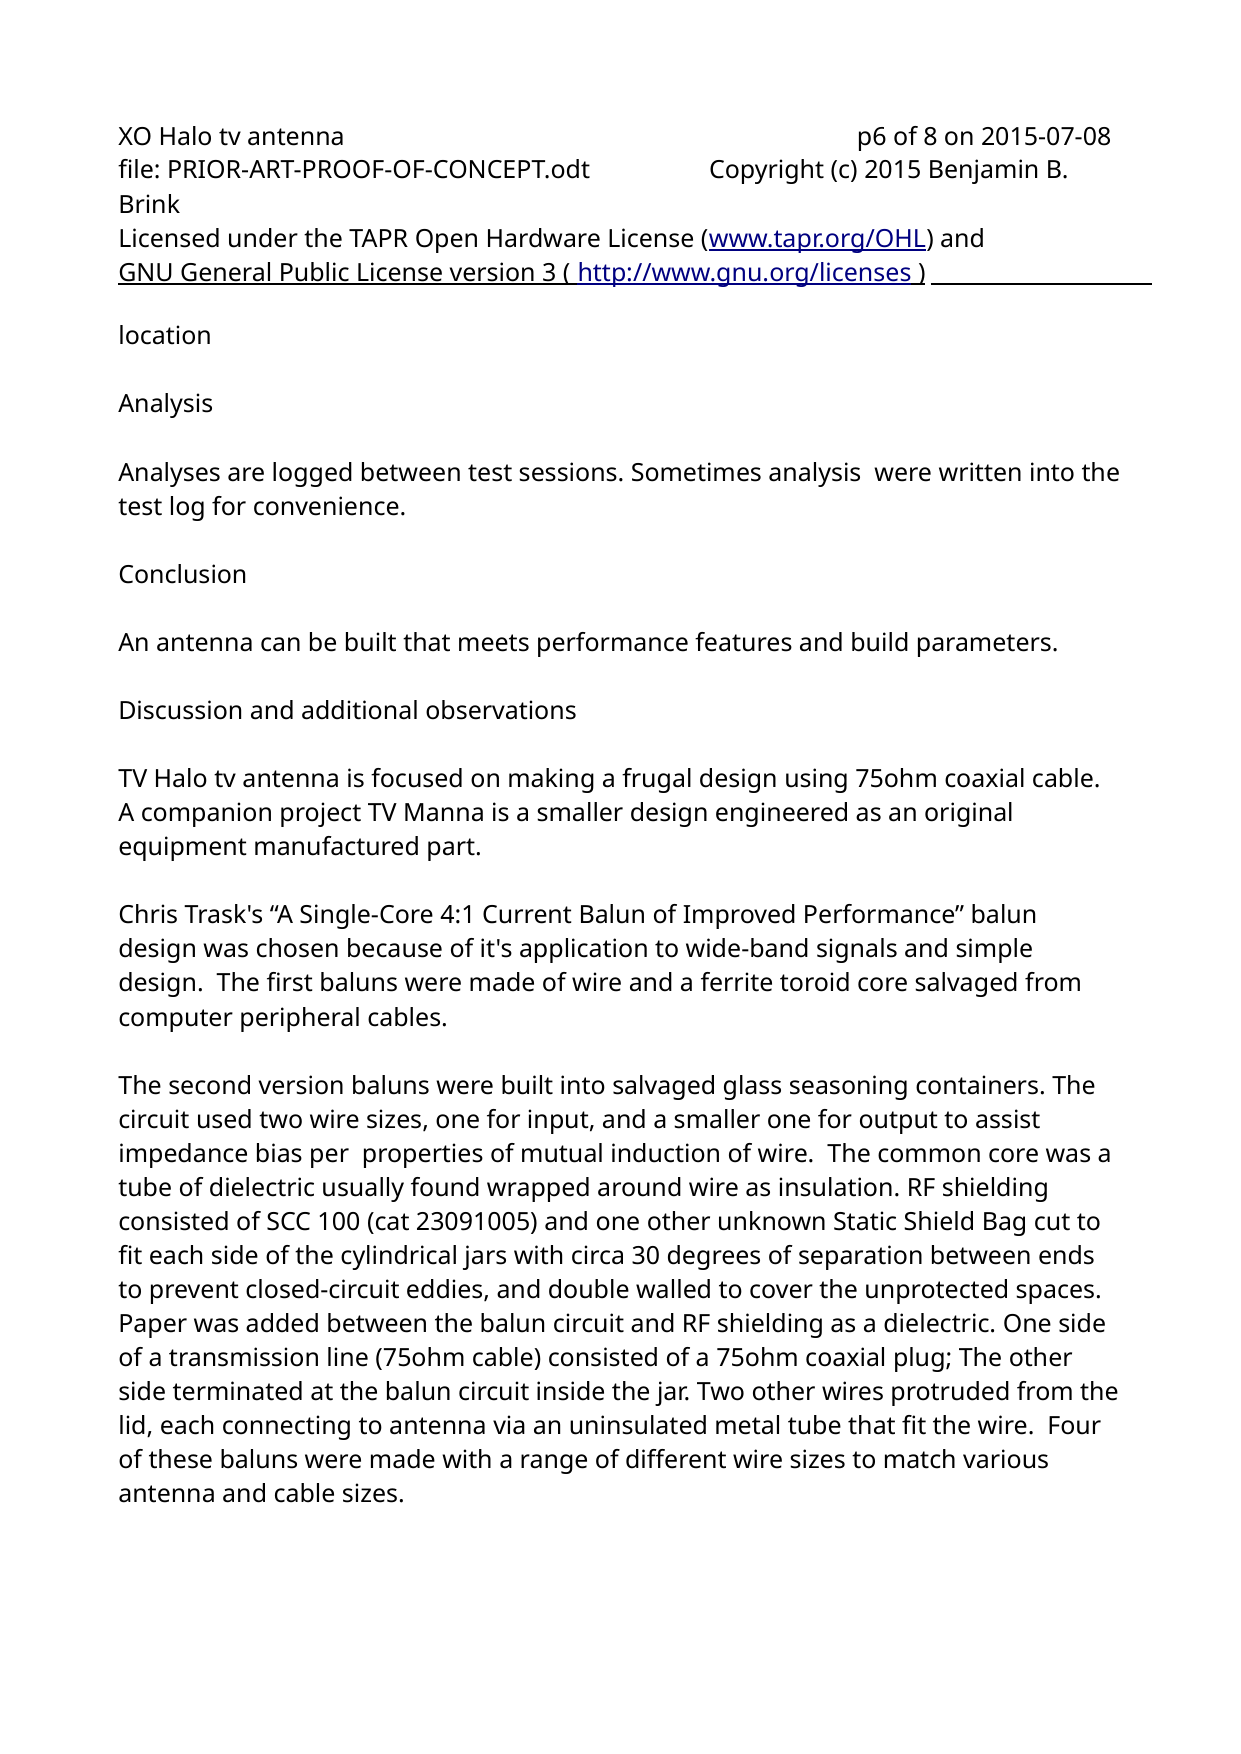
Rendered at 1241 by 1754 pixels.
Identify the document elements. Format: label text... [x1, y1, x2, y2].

text Analyses are logged between test sessions. Sometimes analysis were written into the test log for convenience. [118, 454, 1122, 522]
text Chris Trask's “A Single-Core 4:1 Current Balun of Improved Performance” balun design was chosen because of it's application to wide-band signals and simple design. The first baluns were made of wire and a ferrite toroid core salvaged from computer peripheral cables. [118, 897, 1122, 1033]
text location [118, 318, 1122, 352]
text Discussion and additional observations [118, 693, 1122, 727]
text The second version baluns were built into salvaged glass seasoning containers. The circuit used two wire sizes, one for input, and a smaller one for output to assist impedance bias per properties of mutual induction of wire. The common core was a tube of dielectric usually found wrapped around wire as insulation. RF shielding consisted of SCC 100 (cat 23091005) and one other unknown Static Shield Bag cut to fit each side of the cylindrical jars with circa 30 degrees of separation between ends to prevent closed-circuit eddies, and double walled to cover the unprotected spaces. Paper was added between the balun circuit and RF shielding as a dielectric. One side of a transmission line (75ohm cable) consisted of a 75ohm coaxial plug; The other side terminated at the balun circuit inside the jar. Two other wires protruded from the lid, each connecting to antenna via an uninsulated metal tube that fit the wire. Four of these baluns were made with a range of different wire sizes to match various antenna and cable sizes. [118, 1067, 1122, 1510]
text Analysis [118, 386, 1122, 420]
text An antenna can be built that meets performance features and build parameters. [118, 624, 1122, 658]
text Conclusion [118, 556, 1122, 590]
text TV Halo tv antenna is focused on making a frugal design using 75ohm coaxial cable. A companion project TV Manna is a smaller design engineered as an original equipment manufactured part. [118, 761, 1122, 863]
